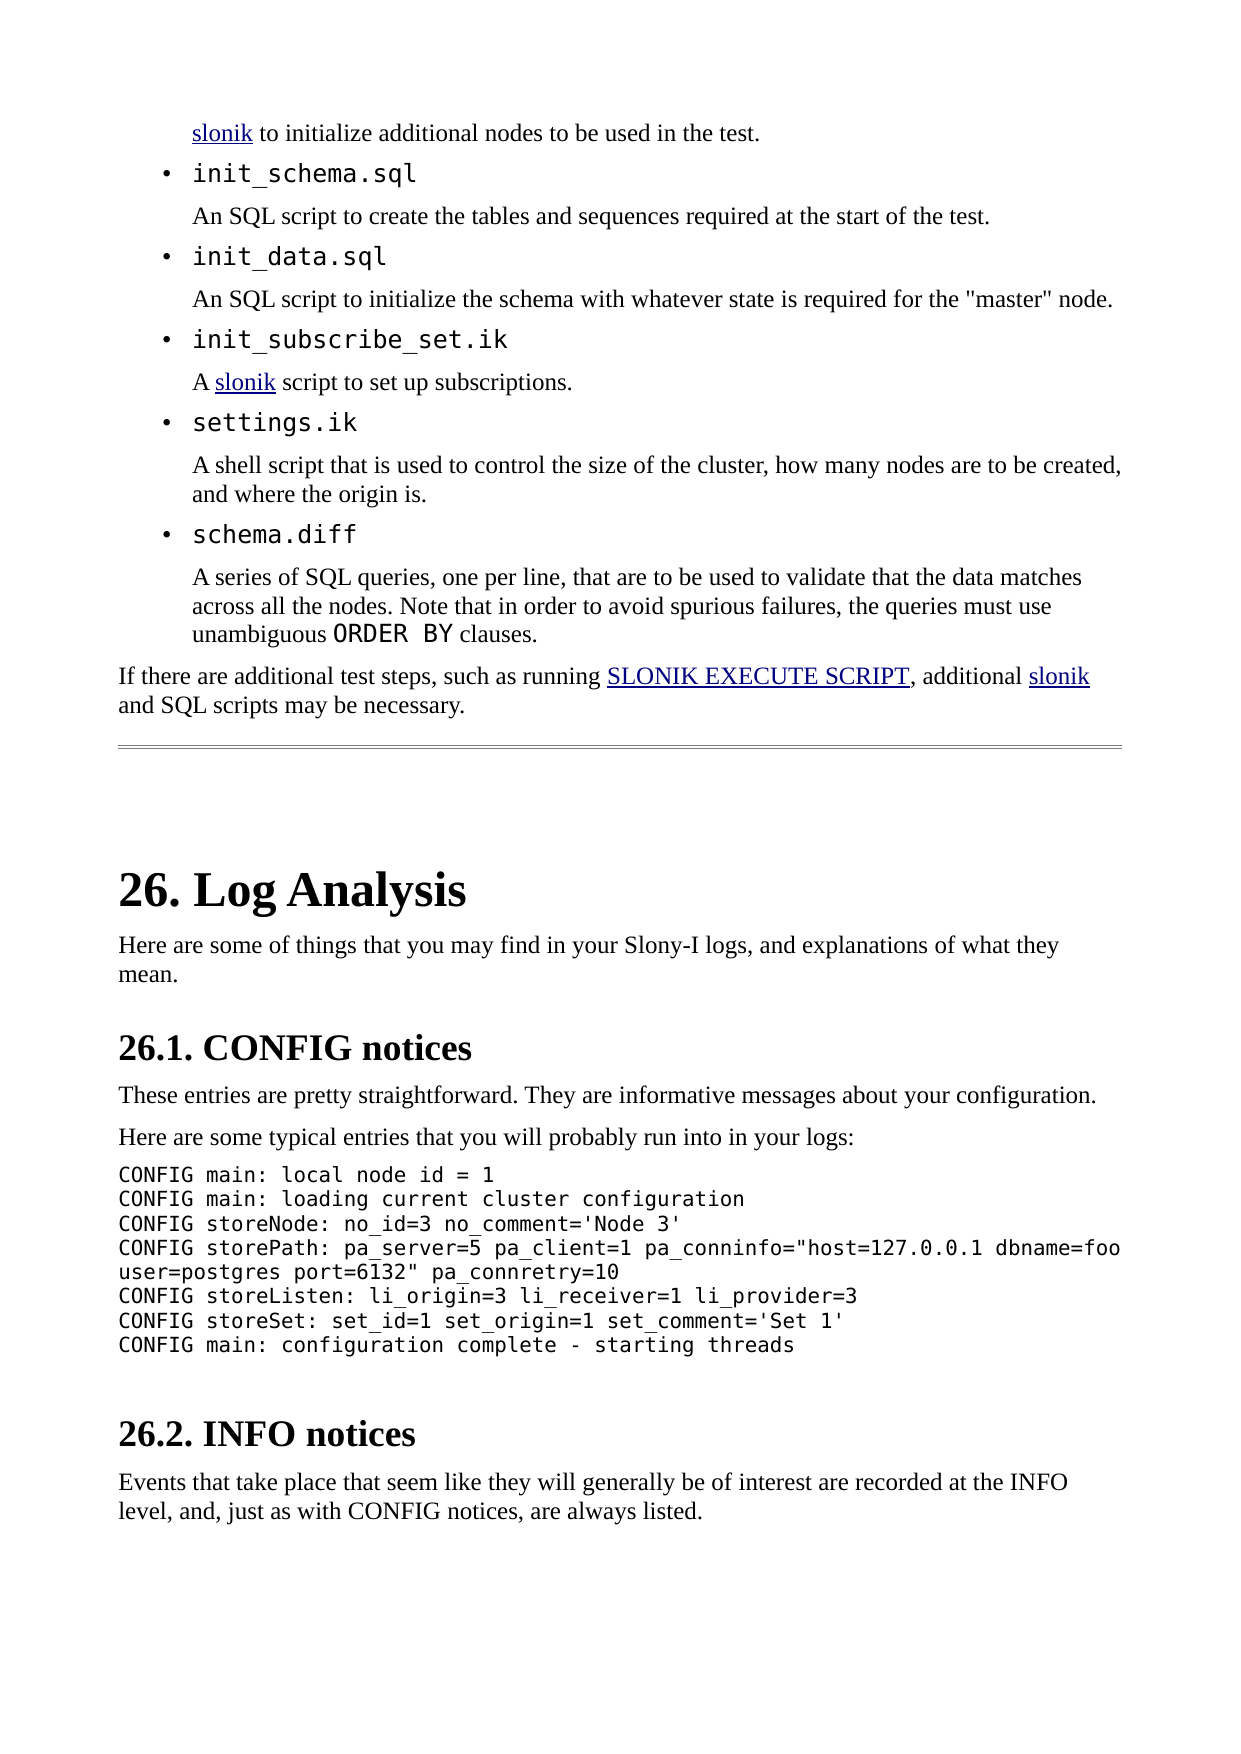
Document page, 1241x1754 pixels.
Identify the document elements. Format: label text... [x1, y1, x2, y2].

list init_subscribe_set.ik [162, 325, 1122, 355]
text CONFIG storeNode: no_id=3 no_comment='Node 3' [118, 1212, 1122, 1236]
text These entries are pretty straightforward. They are informative messages about your configuration. [118, 1081, 1122, 1109]
list A slonik script to set up subscriptions. [162, 367, 1122, 396]
list schema.diff [162, 520, 1122, 549]
list An SQL script to create the tables and sequences required at the start of the test. [162, 201, 1122, 230]
text If there are additional test steps, such as running SLONIK EXECUTE SCRIPT, additional slonik and SQL scripts may be necessary. [118, 661, 1122, 719]
list A series of SQL queries, one per line, that are to be used to validate that the data matches across all the nodes. Note that in order to avoid spurious failures, the queries must use unambiguous ORDER BY clauses. [162, 562, 1122, 649]
list slonik to initialize additional nodes to be used in the test. [162, 118, 1122, 147]
text Events that take place that seem like they will generally be of interest are recorded at the INFO level, and, just as with CONFIG notices, are always listed. [118, 1467, 1122, 1525]
list init_data.sql [162, 242, 1122, 272]
list init_schema.sql [162, 159, 1122, 189]
text CONFIG main: configuration complete - starting threads [118, 1333, 1122, 1357]
text Here are some of things that you may find in your Slony-I logs, and explanations of what they mean. [118, 930, 1122, 987]
text Here are some typical entries that you will probably run into in your logs: [118, 1122, 1122, 1151]
text CONFIG storeListen: li_origin=3 li_receiver=1 li_provider=3 [118, 1284, 1122, 1309]
text CONFIG main: loading current cluster configuration [118, 1187, 1122, 1212]
text CONFIG storePath: pa_server=5 pa_client=1 pa_conninfo="host=127.0.0.1 dbname=foo user=postgres port=6132" pa_connretry=10 [118, 1236, 1122, 1284]
subtitle 26.2. INFO notices [118, 1412, 1122, 1455]
list settings.ik [162, 408, 1122, 438]
list A shell script that is used to control the size of the cluster, how many nodes are to be created, and where the origin is. [162, 450, 1122, 508]
text CONFIG main: local node id = 1 [118, 1163, 1122, 1187]
subtitle 26. Log Analysis [118, 860, 1122, 917]
text CONFIG storeSet: set_id=1 set_origin=1 set_comment='Set 1' [118, 1309, 1122, 1333]
list An SQL script to initialize the schema with whatever state is required for the "master" node. [162, 284, 1122, 313]
subtitle 26.1. CONFIG notices [118, 1025, 1122, 1068]
